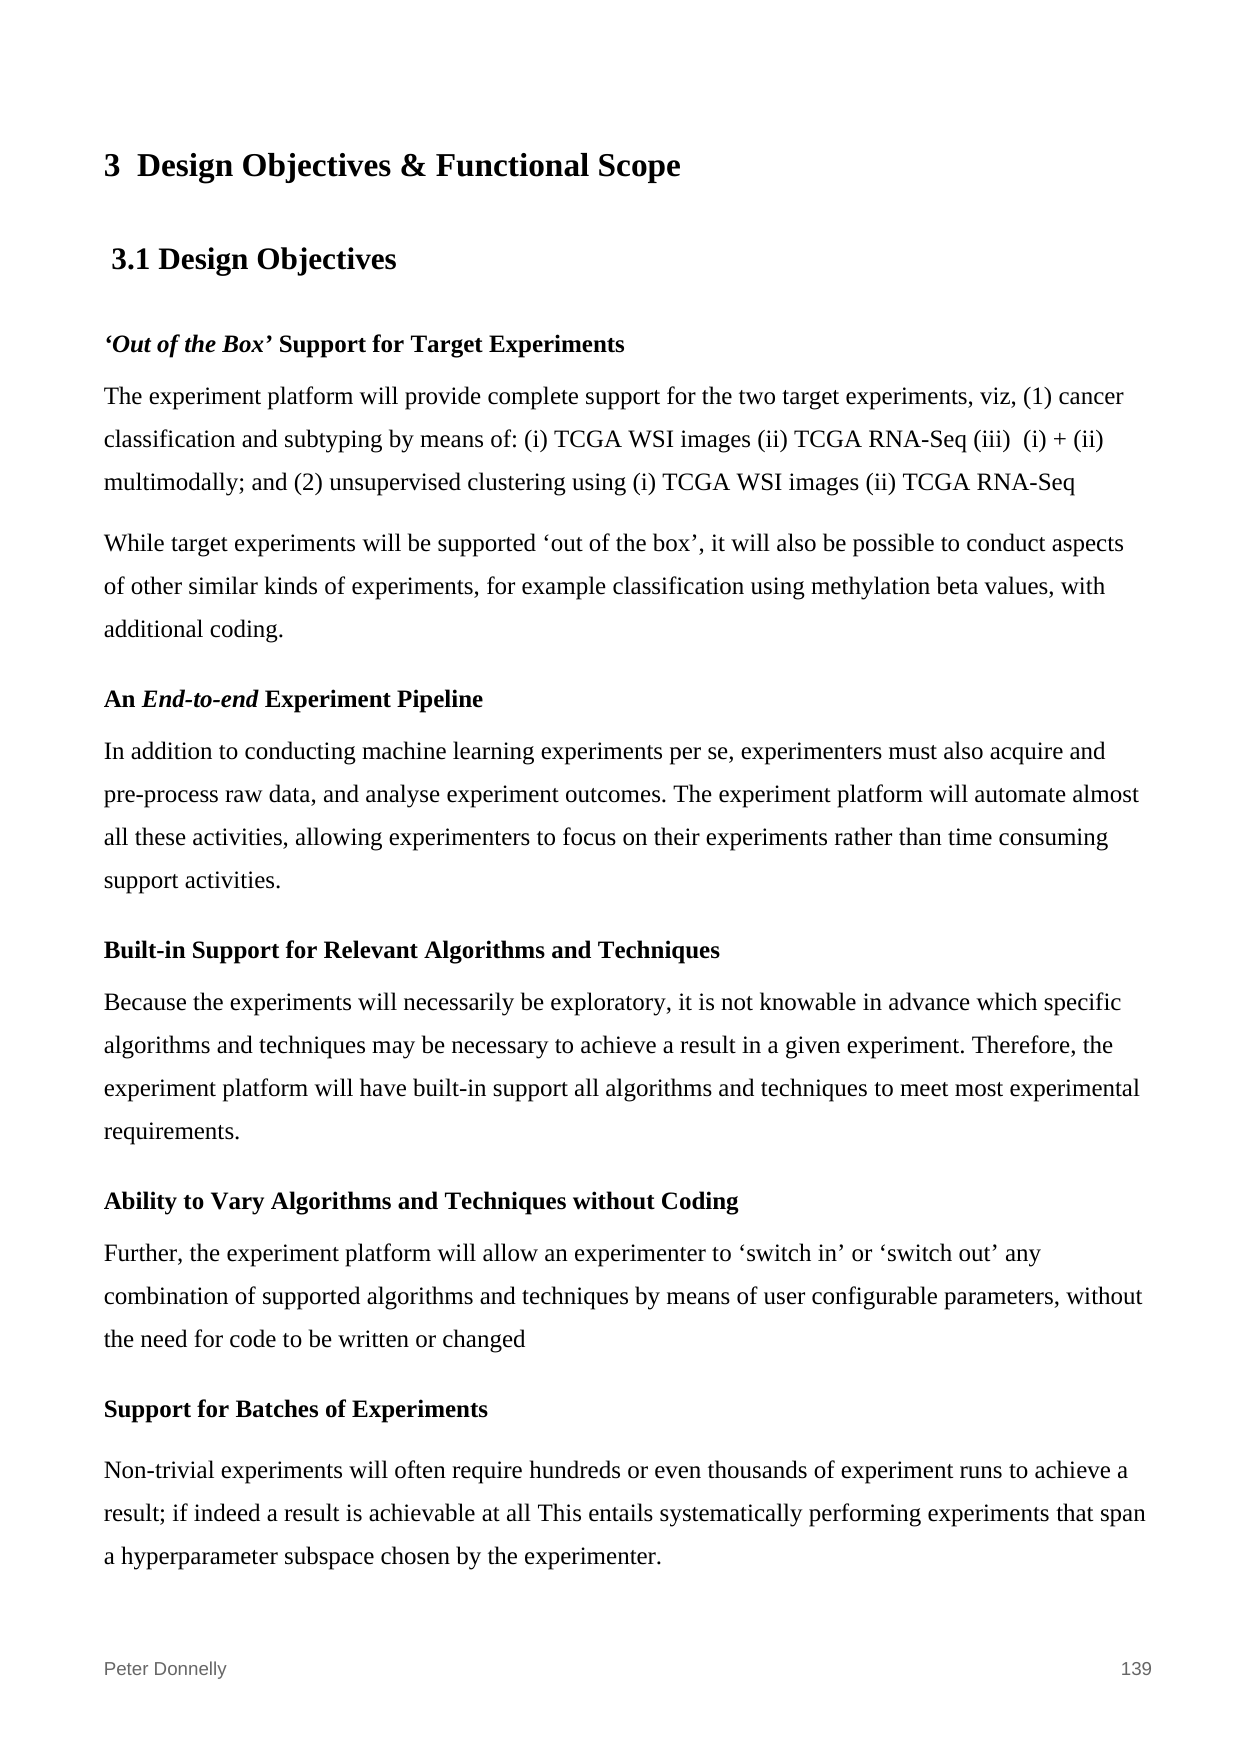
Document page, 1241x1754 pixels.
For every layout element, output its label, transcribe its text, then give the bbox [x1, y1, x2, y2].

text Support for Batches of Experiments [103, 1394, 1146, 1423]
text An End-to-end Experiment Pipeline [103, 684, 1146, 713]
text Because the experiments will necessarily be exploratory, it is not knowable in advance which specific algorithms and techniques may be necessary to achieve a result in a given experiment. Therefore, the experiment platform will have built-in support all algorithms and techniques to meet most experimental requirements. [103, 987, 1146, 1145]
text Further, the experiment platform will allow an experimenter to ‘switch in’ or ‘switch out’ any combination of supported algorithms and techniques by means of user configurable parameters, without the need for code to be written or changed [103, 1238, 1146, 1353]
text ‘Out of the Box’ Support for Target Experiments [103, 329, 1146, 358]
subtitle Design Objectives & Functional Scope [103, 145, 1146, 183]
text While target experiments will be supported ‘out of the box’, it will also be possible to conduct aspects of other similar kinds of experiments, for example classification using methylation beta values, with additional coding. [103, 528, 1146, 643]
text Ability to Vary Algorithms and Techniques without Coding [103, 1186, 1146, 1215]
subtitle Design Objectives [103, 240, 1146, 276]
text The experiment platform will provide complete support for the two target experiments, viz, (1) cancer classification and subtyping by means of: (i) TCGA WSI images (ii) TCGA RNA-Seq (iii) (i) + (ii) multimodally; and (2) unsupervised clustering using (i) TCGA WSI images (ii) TCGA RNA-Seq [103, 381, 1146, 496]
text Built-in Support for Relevant Algorithms and Techniques [103, 935, 1146, 964]
text In addition to conducting machine learning experiments per se, experimenters must also acquire and pre-process raw data, and analyse experiment outcomes. The experiment platform will automate almost all these activities, allowing experimenters to focus on their experiments rather than time consuming support activities. [103, 736, 1146, 894]
text Non-trivial experiments will often require hundreds or even thousands of experiment runs to achieve a result; if indeed a result is achievable at all This entails systematically performing experiments that span a hyperparameter subspace chosen by the experimenter. [103, 1455, 1146, 1570]
